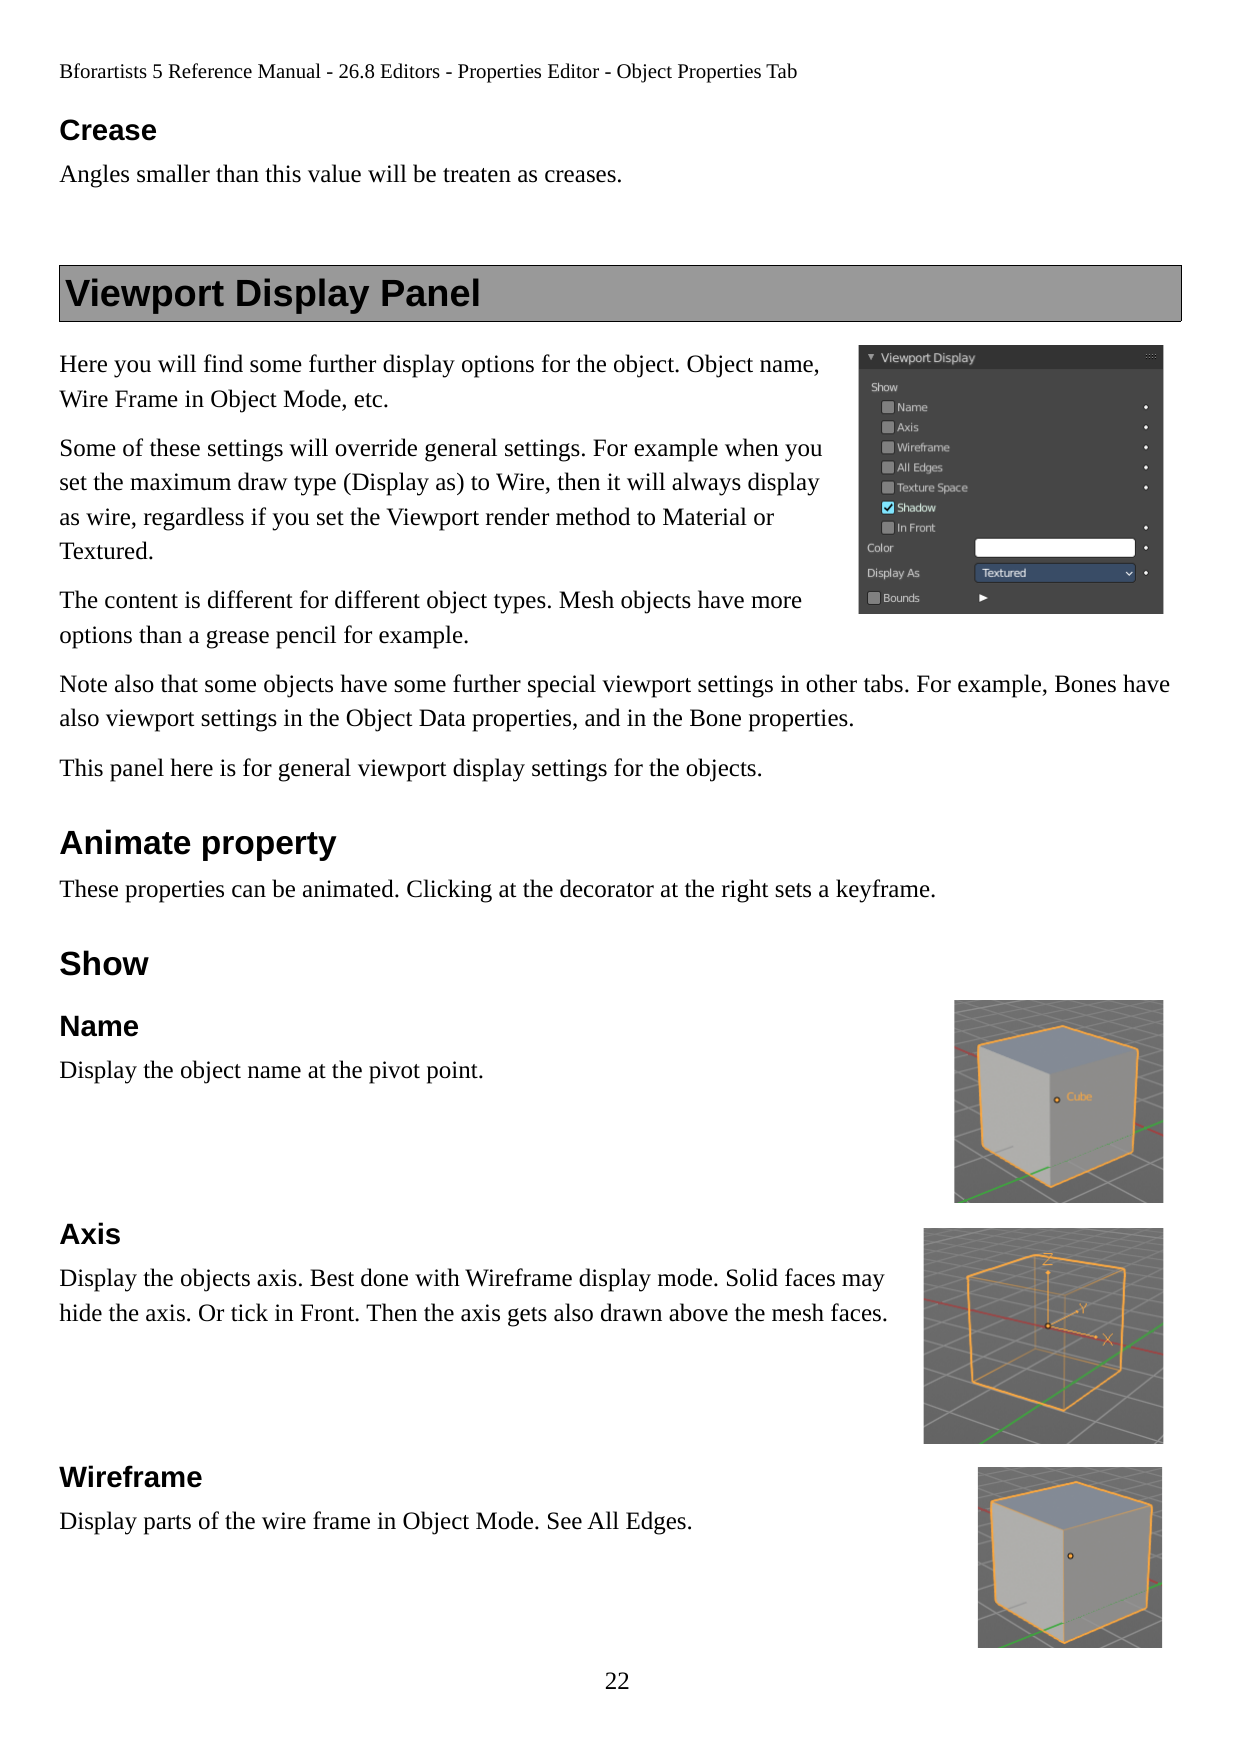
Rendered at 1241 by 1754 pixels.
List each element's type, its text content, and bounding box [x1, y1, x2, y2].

picture [858, 345, 1164, 614]
text Angles smaller than this value will be treaten as creases. [59, 159, 1181, 188]
picture [954, 1000, 1164, 1203]
text This panel here is for general viewport display settings for the objects. [59, 753, 1181, 781]
picture [923, 1228, 1164, 1444]
text Display parts of the wire frame in Object Mode. See All Edges. [59, 1506, 977, 1535]
subtitle Show [59, 943, 1181, 982]
subtitle [1164, 1009, 1181, 1043]
text The content is different for different object types. Mesh objects have more options than a grease pencil for example. [59, 586, 1181, 649]
picture [977, 1467, 1163, 1648]
text Some of these settings will override general settings. For example when you set the maximum draw type (Display as) to Wire, then it will always display as wire, regardless if you set the Viewport render method to Material or Textured. [59, 433, 858, 565]
subtitle Crease [59, 113, 1181, 146]
text Here you will find some further display options for the object. Object name, Wire Frame in Object Mode, etc. [59, 349, 858, 413]
table_header Viewport Display Panel [60, 266, 1181, 321]
text Note also that some objects have some further special viewport settings in other tabs. For example, Bones have also viewport settings in the Object Data properties, and in the Bone properties. [59, 669, 1181, 732]
text These properties can be animated. Clicking at the decorator at the right sets a keyframe. [59, 874, 1181, 902]
subtitle Animate property [59, 822, 1181, 861]
subtitle Axis [59, 1217, 1181, 1251]
text Display the object name at the pivot point. [59, 1056, 954, 1084]
subtitle Name [59, 1009, 954, 1043]
subtitle Wireframe [59, 1460, 1181, 1493]
text Display the objects axis. Best done with Wireframe display mode. Solid faces may hide the axis. Or tick in Front. Then the axis gets also drawn above the mesh faces. [59, 1263, 923, 1327]
